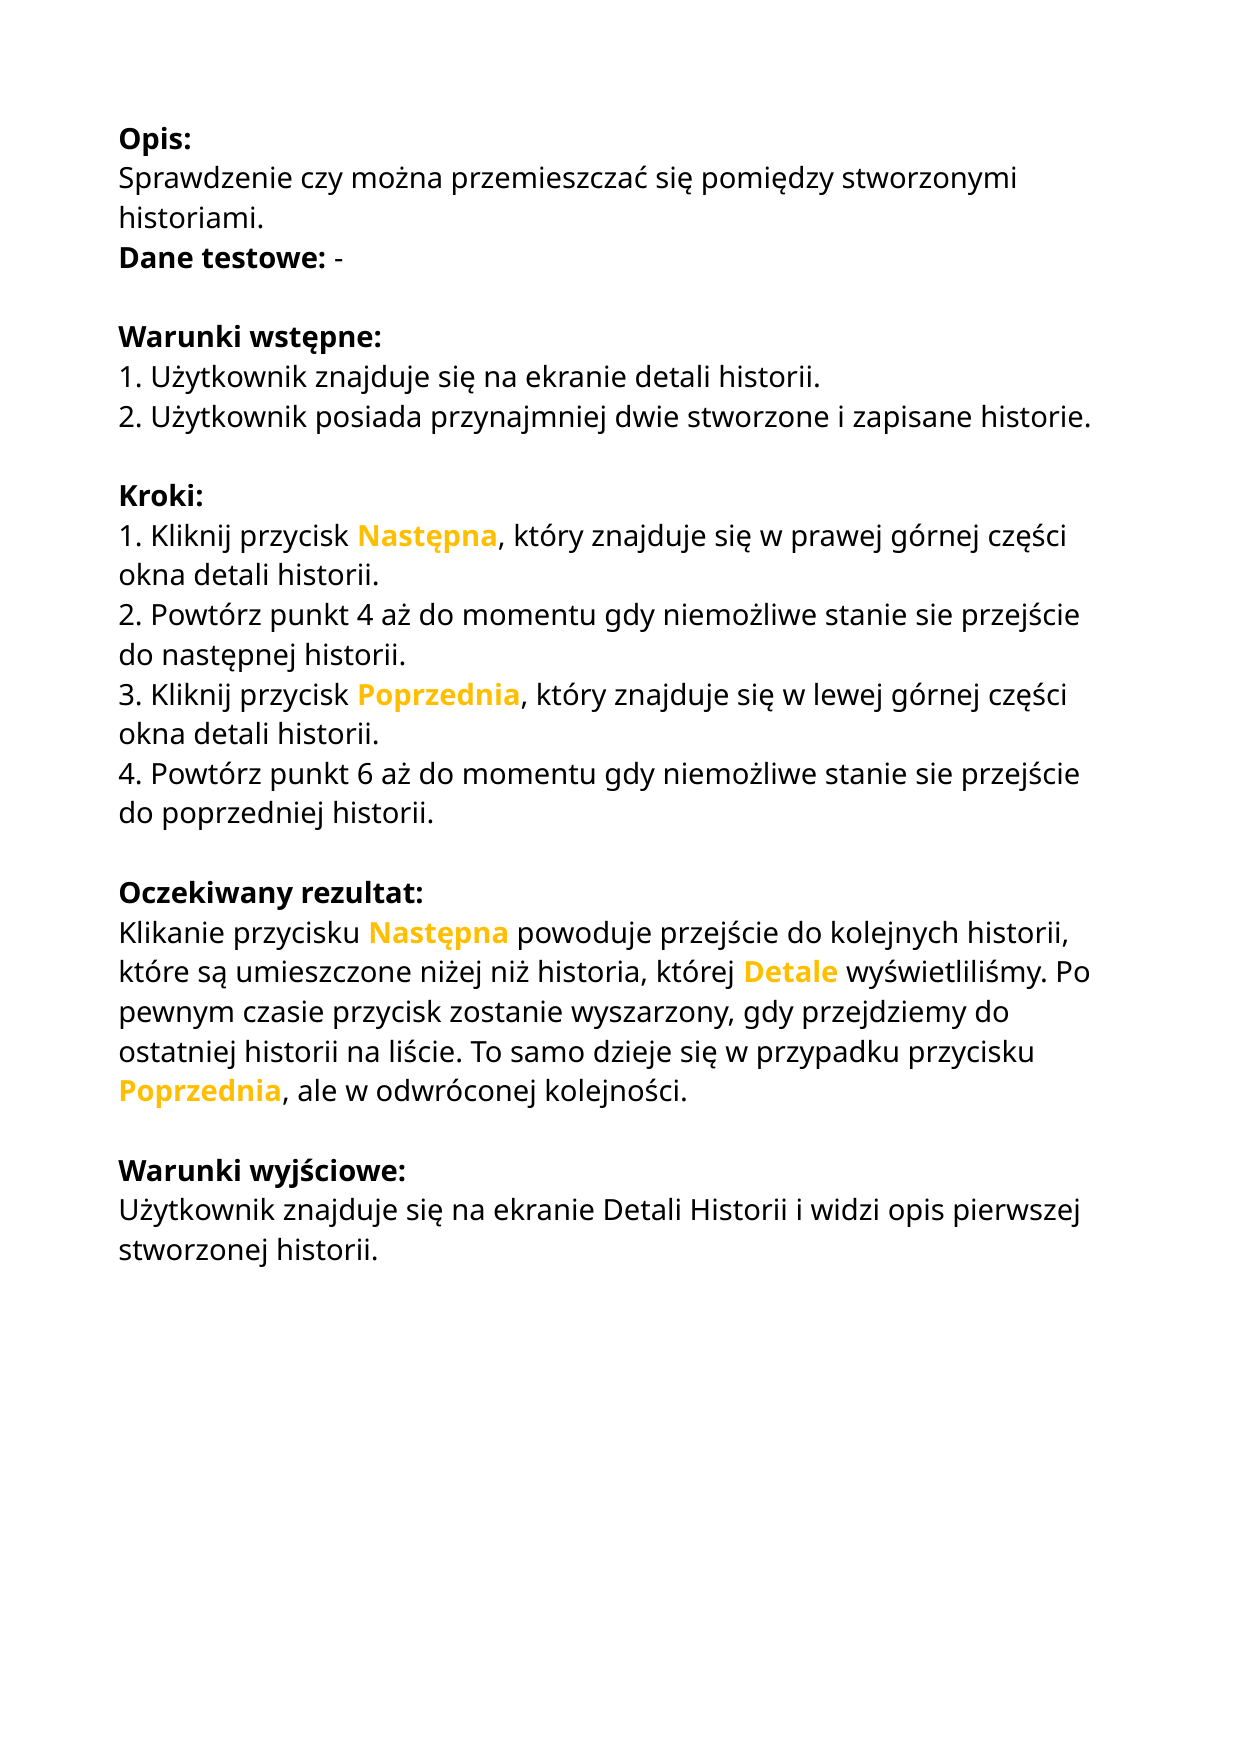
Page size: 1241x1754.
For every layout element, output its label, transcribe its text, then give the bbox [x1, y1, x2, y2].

text Klikanie przycisku Następna powoduje przejście do kolejnych historii, które są umieszczone niżej niż historia, której Detale wyświetliliśmy. Po pewnym czasie przycisk zostanie wyszarzony, gdy przejdziemy do ostatniej historii na liście. To samo dzieje się w przypadku przycisku Poprzednia, ale w odwróconej kolejności. [118, 912, 1122, 1110]
text Kroki: [118, 475, 1122, 515]
text 2. Powtórz punkt 4 aż do momentu gdy niemożliwe stanie sie przejście do następnej historii. [118, 594, 1122, 674]
text Opis: [118, 118, 1122, 158]
text Oczekiwany rezultat: [118, 872, 1122, 912]
text Dane testowe: - [118, 237, 1122, 277]
text 3. Kliknij przycisk Poprzednia, który znajduje się w lewej górnej części okna detali historii. [118, 674, 1122, 753]
text Warunki wstępne: [118, 317, 1122, 356]
text Użytkownik znajduje się na ekranie Detali Historii i widzi opis pierwszej stworzonej historii. [118, 1190, 1122, 1269]
text Warunki wyjściowe: [118, 1150, 1122, 1190]
text 2. Użytkownik posiada przynajmniej dwie stworzone i zapisane historie. [118, 396, 1122, 436]
text 4. Powtórz punkt 6 aż do momentu gdy niemożliwe stanie sie przejście do poprzedniej historii. [118, 753, 1122, 832]
text 1. Kliknij przycisk Następna, który znajduje się w prawej górnej części okna detali historii. [118, 515, 1122, 594]
text Sprawdzenie czy można przemieszczać się pomiędzy stworzonymi historiami. [118, 158, 1122, 237]
text 1. Użytkownik znajduje się na ekranie detali historii. [118, 356, 1122, 396]
